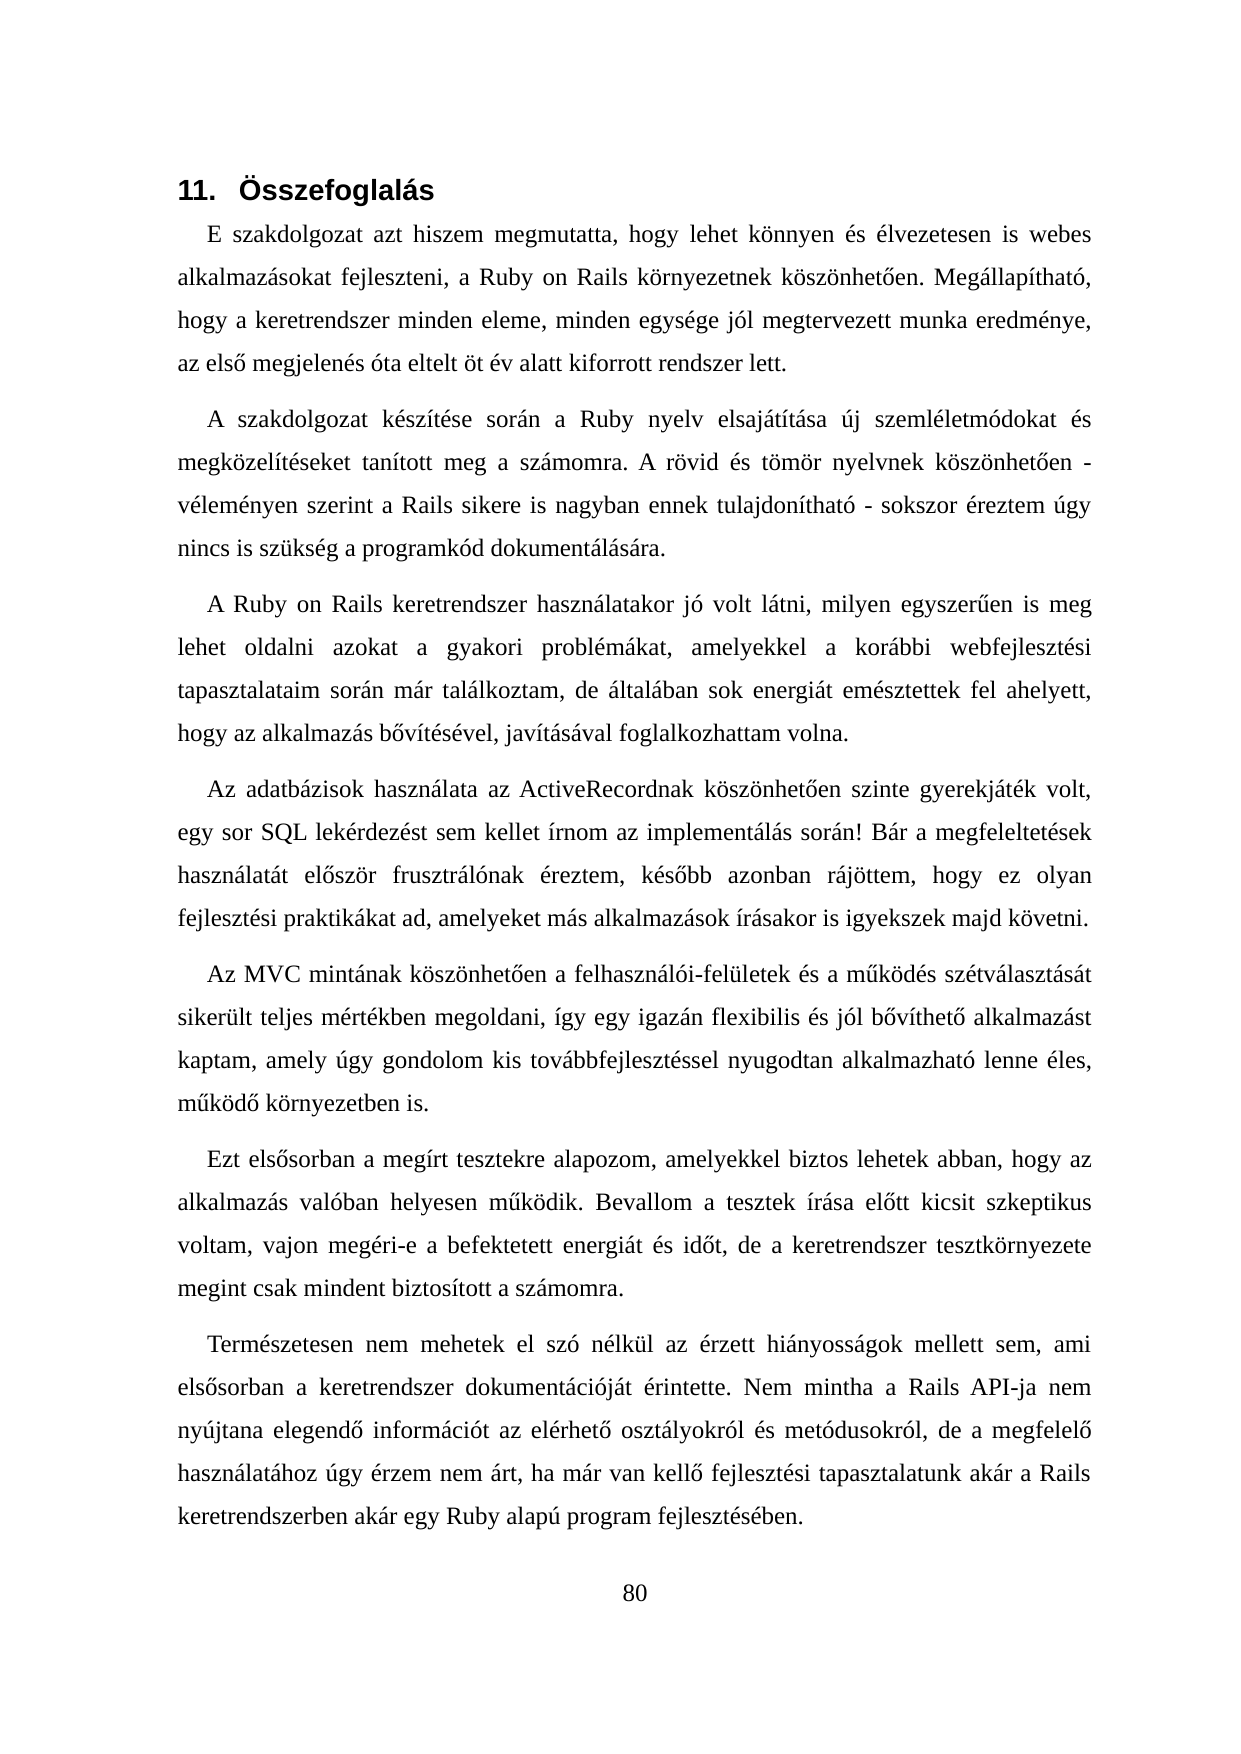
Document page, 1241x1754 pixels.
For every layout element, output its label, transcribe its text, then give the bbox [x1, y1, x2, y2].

text Az adatbázisok használata az ActiveRecordnak köszönhetően szinte gyerekjáték volt, egy sor SQL lekérdezést sem kellet írnom az implementálás során! Bár a megfeleltetések használatát először frusztrálónak éreztem, később azonban rájöttem, hogy ez olyan fejlesztési praktikákat ad, amelyeket más alkalmazások írásakor is igyekszek majd követni. [177, 774, 1093, 932]
text A Ruby on Rails keretrendszer használatakor jó volt látni, milyen egyszerűen is meg lehet oldalni azokat a gyakori problémákat, amelyekkel a korábbi webfejlesztési tapasztalataim során már találkoztam, de általában sok energiát emésztettek fel ahelyett, hogy az alkalmazás bővítésével, javításával foglalkozhattam volna. [177, 589, 1093, 747]
text Természetesen nem mehetek el szó nélkül az érzett hiányosságok mellett sem, ami elsősorban a keretrendszer dokumentációját érintette. Nem mintha a Rails API-ja nem nyújtana elegendő információt az elérhető osztályokról és metódusokról, de a megfelelő használatához úgy érzem nem árt, ha már van kellő fejlesztési tapasztalatunk akár a Rails keretrendszerben akár egy Ruby alapú program fejlesztésében. [177, 1329, 1093, 1530]
text Ezt elsősorban a megírt tesztekre alapozom, amelyekkel biztos lehetek abban, hogy az alkalmazás valóban helyesen működik. Bevallom a tesztek írása előtt kicsit szkeptikus voltam, vajon megéri-e a befektetett energiát és időt, de a keretrendszer tesztkörnyezete megint csak mindent biztosított a számomra. [177, 1144, 1093, 1302]
text A szakdolgozat készítése során a Ruby nyelv elsajátítása új szemléletmódokat és megközelítéseket tanított meg a számomra. A rövid és tömör nyelvnek köszönhetően - véleményen szerint a Rails sikere is nagyban ennek tulajdonítható - sokszor éreztem úgy nincs is szükség a programkód dokumentálására. [177, 404, 1093, 562]
text E szakdolgozat azt hiszem megmutatta, hogy lehet könnyen és élvezetesen is webes alkalmazásokat fejleszteni, a Ruby on Rails környezetnek köszönhetően. Megállapítható, hogy a keretrendszer minden eleme, minden egysége jól megtervezett munka eredménye, az első megjelenés óta eltelt öt év alatt kiforrott rendszer lett. [177, 219, 1093, 377]
subtitle Összefoglalás [177, 173, 1093, 206]
text Az MVC mintának köszönhetően a felhasználói-felületek és a működés szétválasztását sikerült teljes mértékben megoldani, így egy igazán flexibilis és jól bővíthető alkalmazást kaptam, amely úgy gondolom kis továbbfejlesztéssel nyugodtan alkalmazható lenne éles, működő környezetben is. [177, 959, 1093, 1117]
